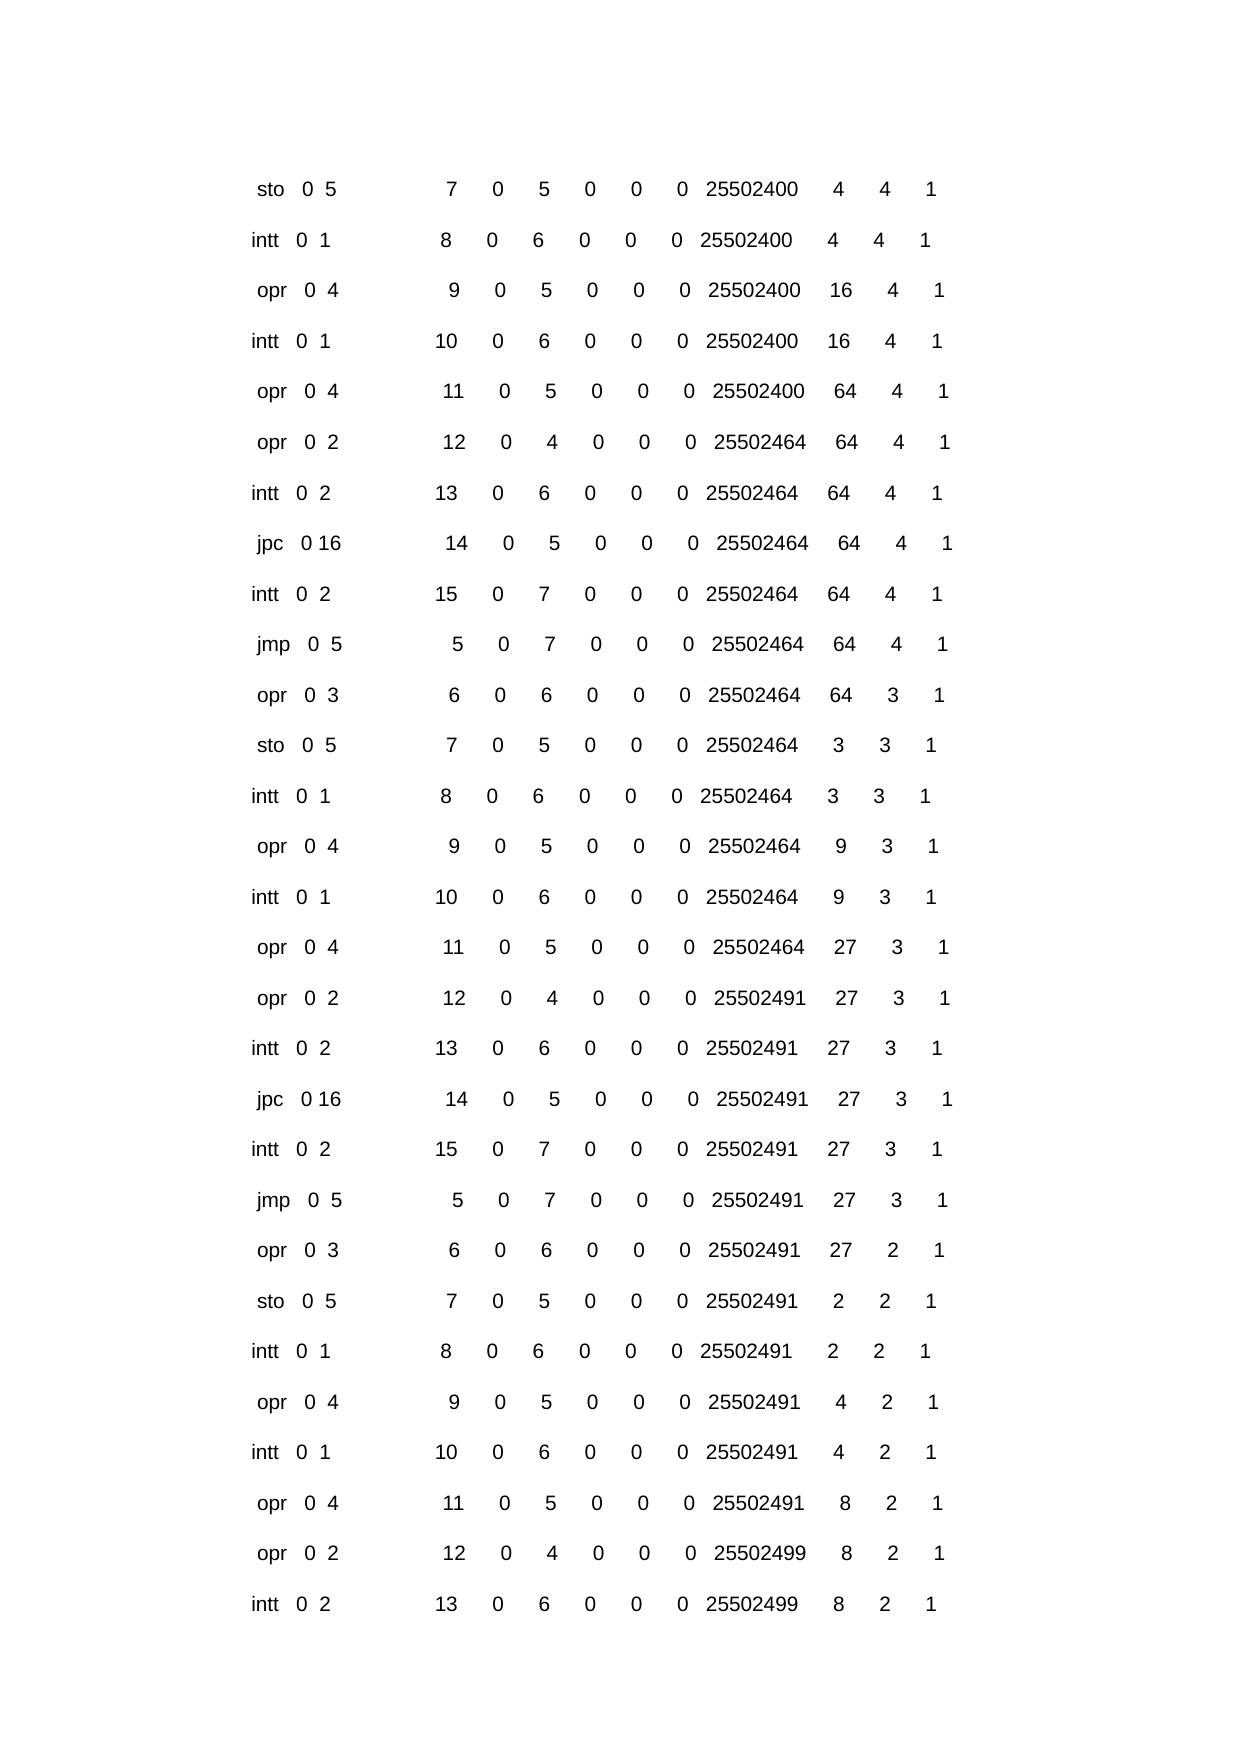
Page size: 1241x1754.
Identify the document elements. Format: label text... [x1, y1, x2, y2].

text opr 0 3 6 0 6 0 0 0 25502464 64 3 1 [251, 682, 1122, 706]
text intt 0 2 13 0 6 0 0 0 25502499 8 2 1 [251, 1592, 1122, 1616]
text sto 0 5 7 0 5 0 0 0 25502464 3 3 1 [251, 733, 1122, 757]
text opr 0 2 12 0 4 0 0 0 25502464 64 4 1 [251, 430, 1122, 454]
text intt 0 1 8 0 6 0 0 0 25502464 3 3 1 [251, 783, 1122, 807]
text opr 0 2 12 0 4 0 0 0 25502499 8 2 1 [251, 1541, 1122, 1565]
text jmp 0 5 5 0 7 0 0 0 25502464 64 4 1 [251, 632, 1122, 656]
text opr 0 4 11 0 5 0 0 0 25502464 27 3 1 [251, 935, 1122, 959]
text opr 0 4 9 0 5 0 0 0 25502464 9 3 1 [251, 834, 1122, 858]
text intt 0 2 15 0 7 0 0 0 25502464 64 4 1 [251, 581, 1122, 605]
text jpc 0 16 14 0 5 0 0 0 25502491 27 3 1 [251, 1087, 1122, 1111]
text opr 0 3 6 0 6 0 0 0 25502491 27 2 1 [251, 1238, 1122, 1262]
text opr 0 4 9 0 5 0 0 0 25502400 16 4 1 [251, 278, 1122, 302]
text opr 0 4 9 0 5 0 0 0 25502491 4 2 1 [251, 1390, 1122, 1414]
text jmp 0 5 5 0 7 0 0 0 25502491 27 3 1 [251, 1188, 1122, 1212]
text intt 0 1 8 0 6 0 0 0 25502400 4 4 1 [251, 228, 1122, 252]
text intt 0 2 13 0 6 0 0 0 25502464 64 4 1 [251, 480, 1122, 504]
text intt 0 1 8 0 6 0 0 0 25502491 2 2 1 [251, 1339, 1122, 1363]
text intt 0 1 10 0 6 0 0 0 25502491 4 2 1 [251, 1440, 1122, 1464]
text opr 0 4 11 0 5 0 0 0 25502491 8 2 1 [251, 1491, 1122, 1515]
text sto 0 5 7 0 5 0 0 0 25502400 4 4 1 [251, 177, 1122, 201]
text intt 0 2 13 0 6 0 0 0 25502491 27 3 1 [251, 1036, 1122, 1060]
text opr 0 2 12 0 4 0 0 0 25502491 27 3 1 [251, 986, 1122, 1009]
text sto 0 5 7 0 5 0 0 0 25502491 2 2 1 [251, 1289, 1122, 1313]
text jpc 0 16 14 0 5 0 0 0 25502464 64 4 1 [251, 531, 1122, 555]
text intt 0 1 10 0 6 0 0 0 25502400 16 4 1 [251, 329, 1122, 353]
text opr 0 4 11 0 5 0 0 0 25502400 64 4 1 [251, 379, 1122, 403]
text intt 0 1 10 0 6 0 0 0 25502464 9 3 1 [251, 884, 1122, 908]
text intt 0 2 15 0 7 0 0 0 25502491 27 3 1 [251, 1137, 1122, 1161]
